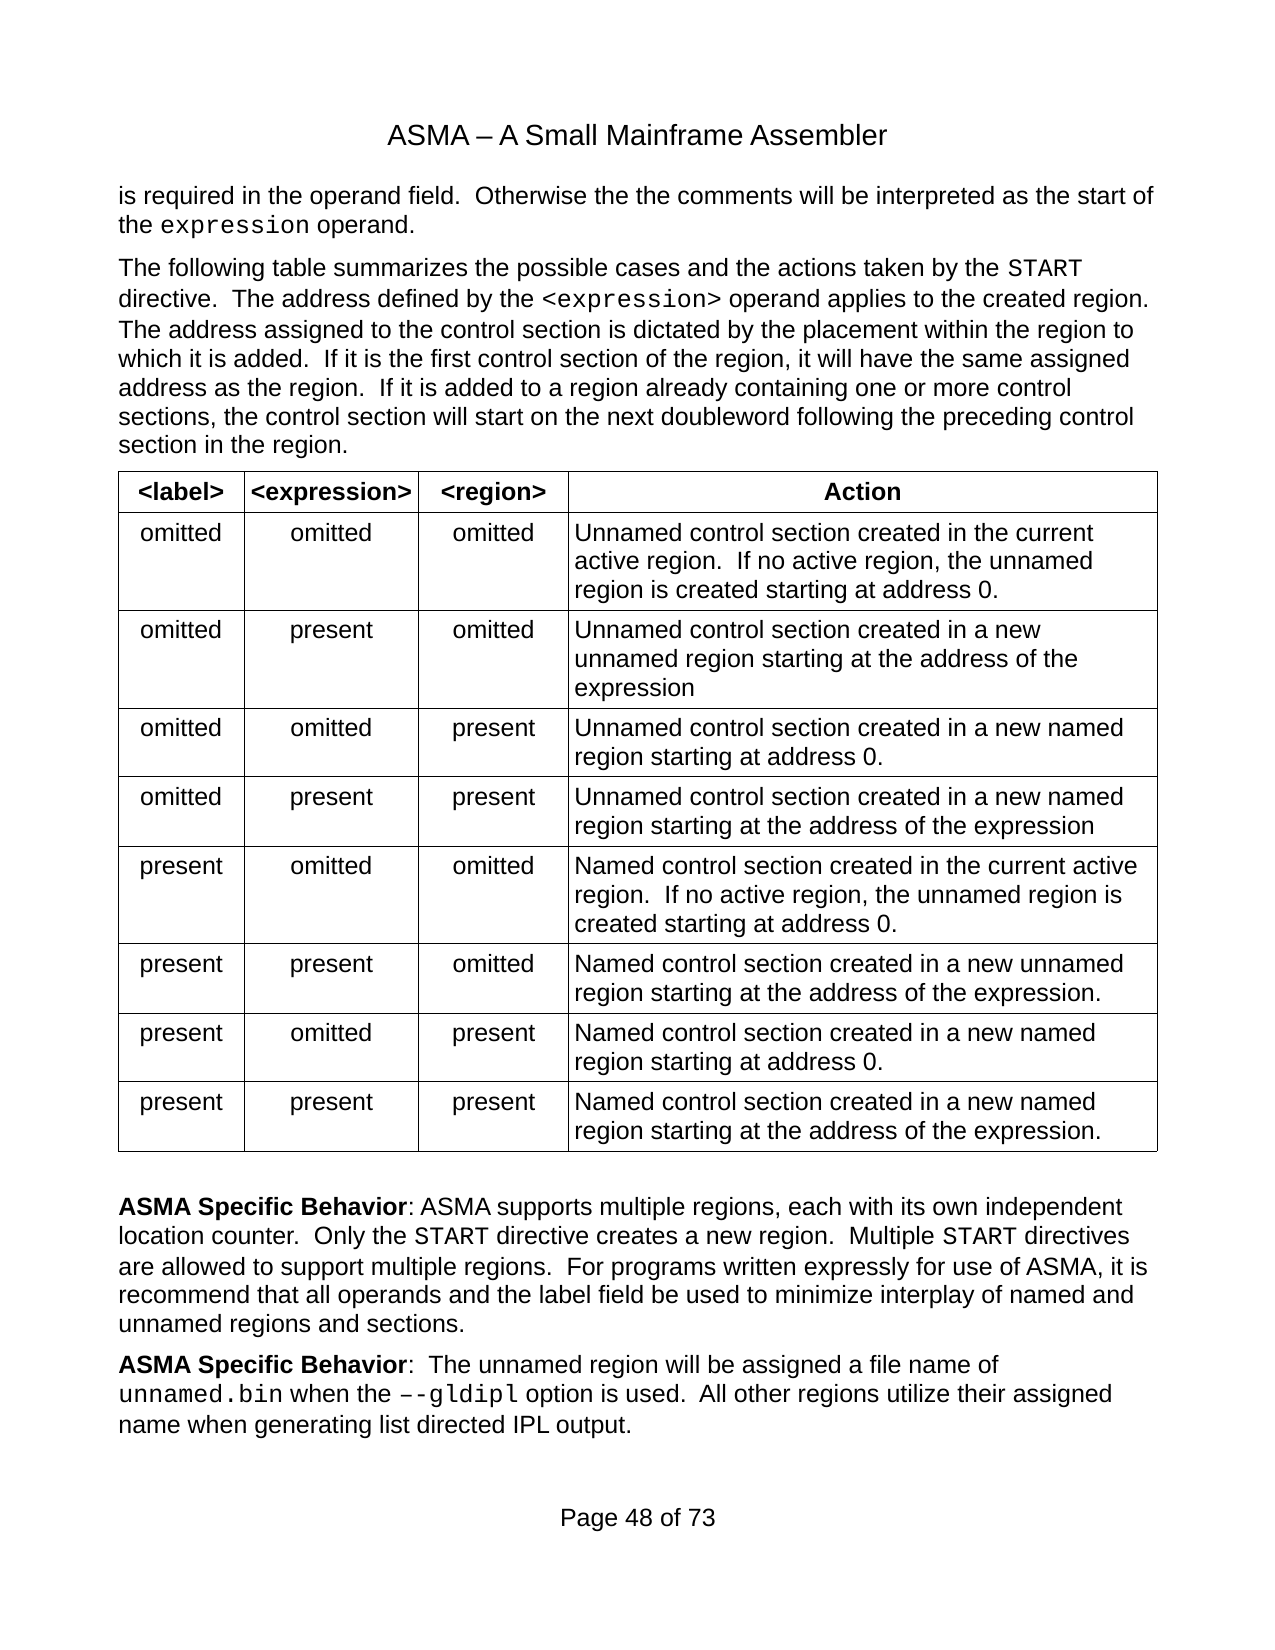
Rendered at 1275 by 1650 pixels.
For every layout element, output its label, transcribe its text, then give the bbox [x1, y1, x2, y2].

text ASMA Specific Behavior: The unnamed region will be assigned a file name of unnamed.bin when the –-gldipl option is used. All other regions utilize their assigned name when generating list directed IPL output. [118, 1350, 1157, 1439]
text ASMA Specific Behavior: ASMA supports multiple regions, each with its own independent location counter. Only the START directive creates a new region. Multiple START directives are allowed to support multiple regions. For programs written expressly for use of ASMA, it is recommend that all operands and the label field be used to minimize interplay of named and unnamed regions and sections. [118, 1192, 1157, 1338]
text The following table summarizes the possible cases and the actions taken by the START directive. The address defined by the <expression> operand applies to the created region. The address assigned to the control section is dictated by the placement within the region to which it is added. If it is the first control section of the region, it will have the same assigned address as the region. If it is added to a region already containing one or more control sections, the control section will start on the next doubleword following the preceding control section in the region. [118, 253, 1157, 459]
table_cell present [119, 1014, 244, 1081]
table_cell omitted [119, 611, 244, 707]
table_cell present [419, 709, 568, 776]
table_cell omitted [245, 709, 418, 776]
text is required in the operand field. Otherwise the the comments will be interpreted as the start of the expression operand. [118, 181, 1157, 241]
table_cell omitted [419, 611, 568, 707]
table_cell present [119, 847, 244, 943]
table_cell present [245, 611, 418, 707]
table_cell omitted [119, 709, 244, 776]
table_cell Unnamed control section created in a new named region starting at address 0. [569, 709, 1157, 776]
table_cell Unnamed control section created in a new named region starting at the address of the expression [569, 777, 1157, 846]
table_cell present [419, 1014, 568, 1081]
table_cell present [119, 1082, 244, 1151]
table_cell omitted [119, 513, 244, 609]
table_cell omitted [245, 513, 418, 609]
table_cell present [119, 944, 244, 1012]
table_cell present [245, 944, 418, 1012]
table_header Action [569, 472, 1157, 512]
table_cell omitted [119, 777, 244, 846]
table_header <region> [419, 472, 568, 512]
table_cell Named control section created in a new named region starting at the address of the expression. [569, 1082, 1157, 1151]
table_cell Named control section created in the current active region. If no active region, the unnamed region is created starting at address 0. [569, 847, 1157, 943]
table_cell present [419, 777, 568, 846]
table_cell omitted [419, 513, 568, 609]
table_cell present [245, 1082, 418, 1151]
table_cell Unnamed control section created in the current active region. If no active region, the unnamed region is created starting at address 0. [569, 513, 1157, 609]
table_header <expression> [245, 472, 418, 512]
table_cell Named control section created in a new named region starting at address 0. [569, 1014, 1157, 1081]
table_cell present [245, 777, 418, 846]
table_header <label> [119, 472, 244, 512]
table_cell omitted [419, 847, 568, 943]
table_cell omitted [419, 944, 568, 1012]
table_cell omitted [245, 847, 418, 943]
table_cell Named control section created in a new unnamed region starting at the address of the expression. [569, 944, 1157, 1012]
table_cell present [419, 1082, 568, 1151]
table_cell omitted [245, 1014, 418, 1081]
table_cell Unnamed control section created in a new unnamed region starting at the address of the expression [569, 611, 1157, 707]
